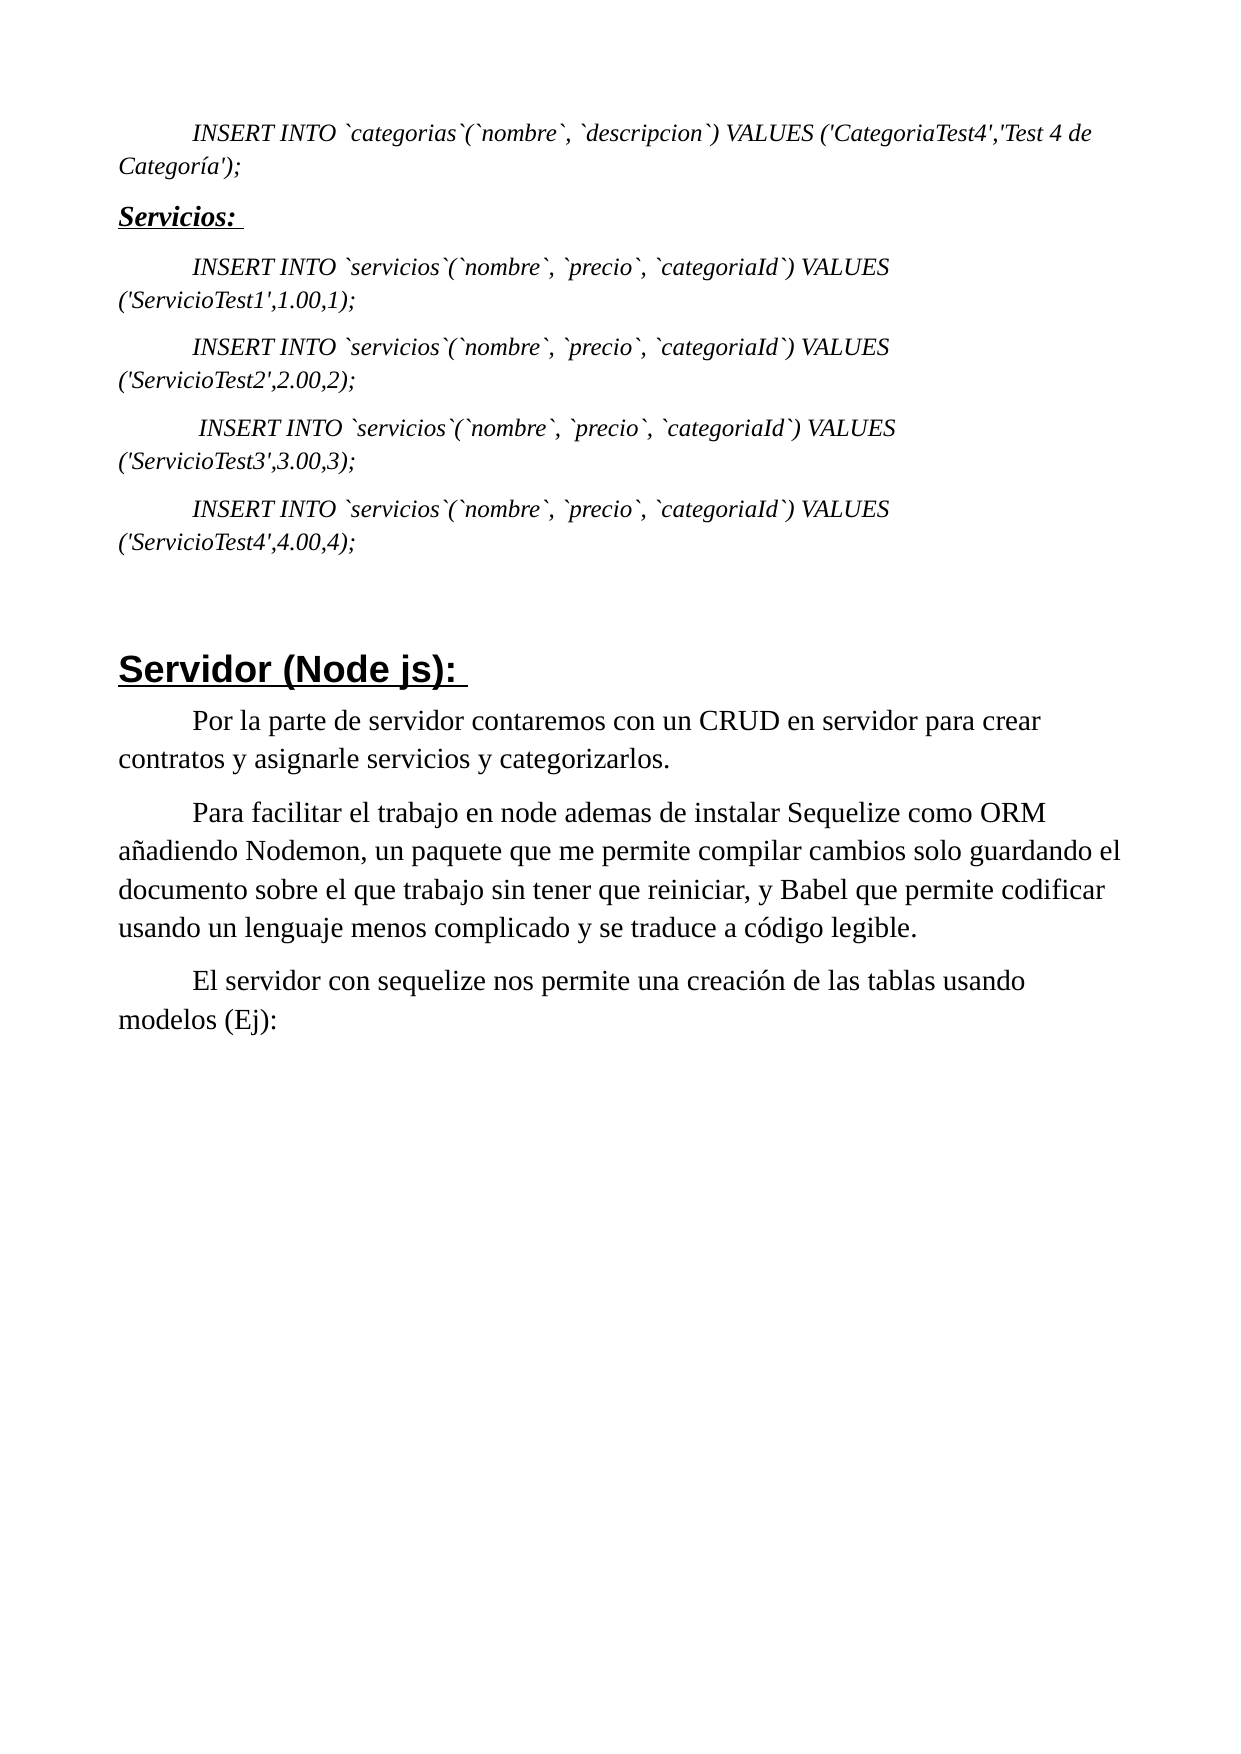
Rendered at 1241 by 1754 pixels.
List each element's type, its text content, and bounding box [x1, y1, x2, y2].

text Para facilitar el trabajo en node ademas de instalar Sequelize como ORM añadiendo Nodemon, un paquete que me permite compilar cambios solo guardando el documento sobre el que trabajo sin tener que reiniciar, y Babel que permite codificar usando un lenguaje menos complicado y se traduce a código legible. [118, 795, 1122, 944]
text INSERT INTO `categorias`(`nombre`, `descripcion`) VALUES ('CategoriaTest4','Test 4 de Categoría'); [118, 118, 1122, 180]
text El servidor con sequelize nos permite una creación de las tablas usando modelos (Ej): [118, 963, 1122, 1036]
text INSERT INTO `servicios`(`nombre`, `precio`, `categoriaId`) VALUES ('ServicioTest3',3.00,3); [118, 413, 1122, 475]
subtitle Servidor (Node js): [118, 647, 1122, 691]
text INSERT INTO `servicios`(`nombre`, `precio`, `categoriaId`) VALUES ('ServicioTest4',4.00,4); [118, 494, 1122, 556]
text INSERT INTO `servicios`(`nombre`, `precio`, `categoriaId`) VALUES ('ServicioTest2',2.00,2); [118, 332, 1122, 394]
text INSERT INTO `servicios`(`nombre`, `precio`, `categoriaId`) VALUES ('ServicioTest1',1.00,1); [118, 252, 1122, 314]
text Por la parte de servidor contaremos con un CRUD en servidor para crear contratos y asignarle servicios y categorizarlos. [118, 703, 1122, 775]
text Servicios: [118, 199, 1122, 232]
